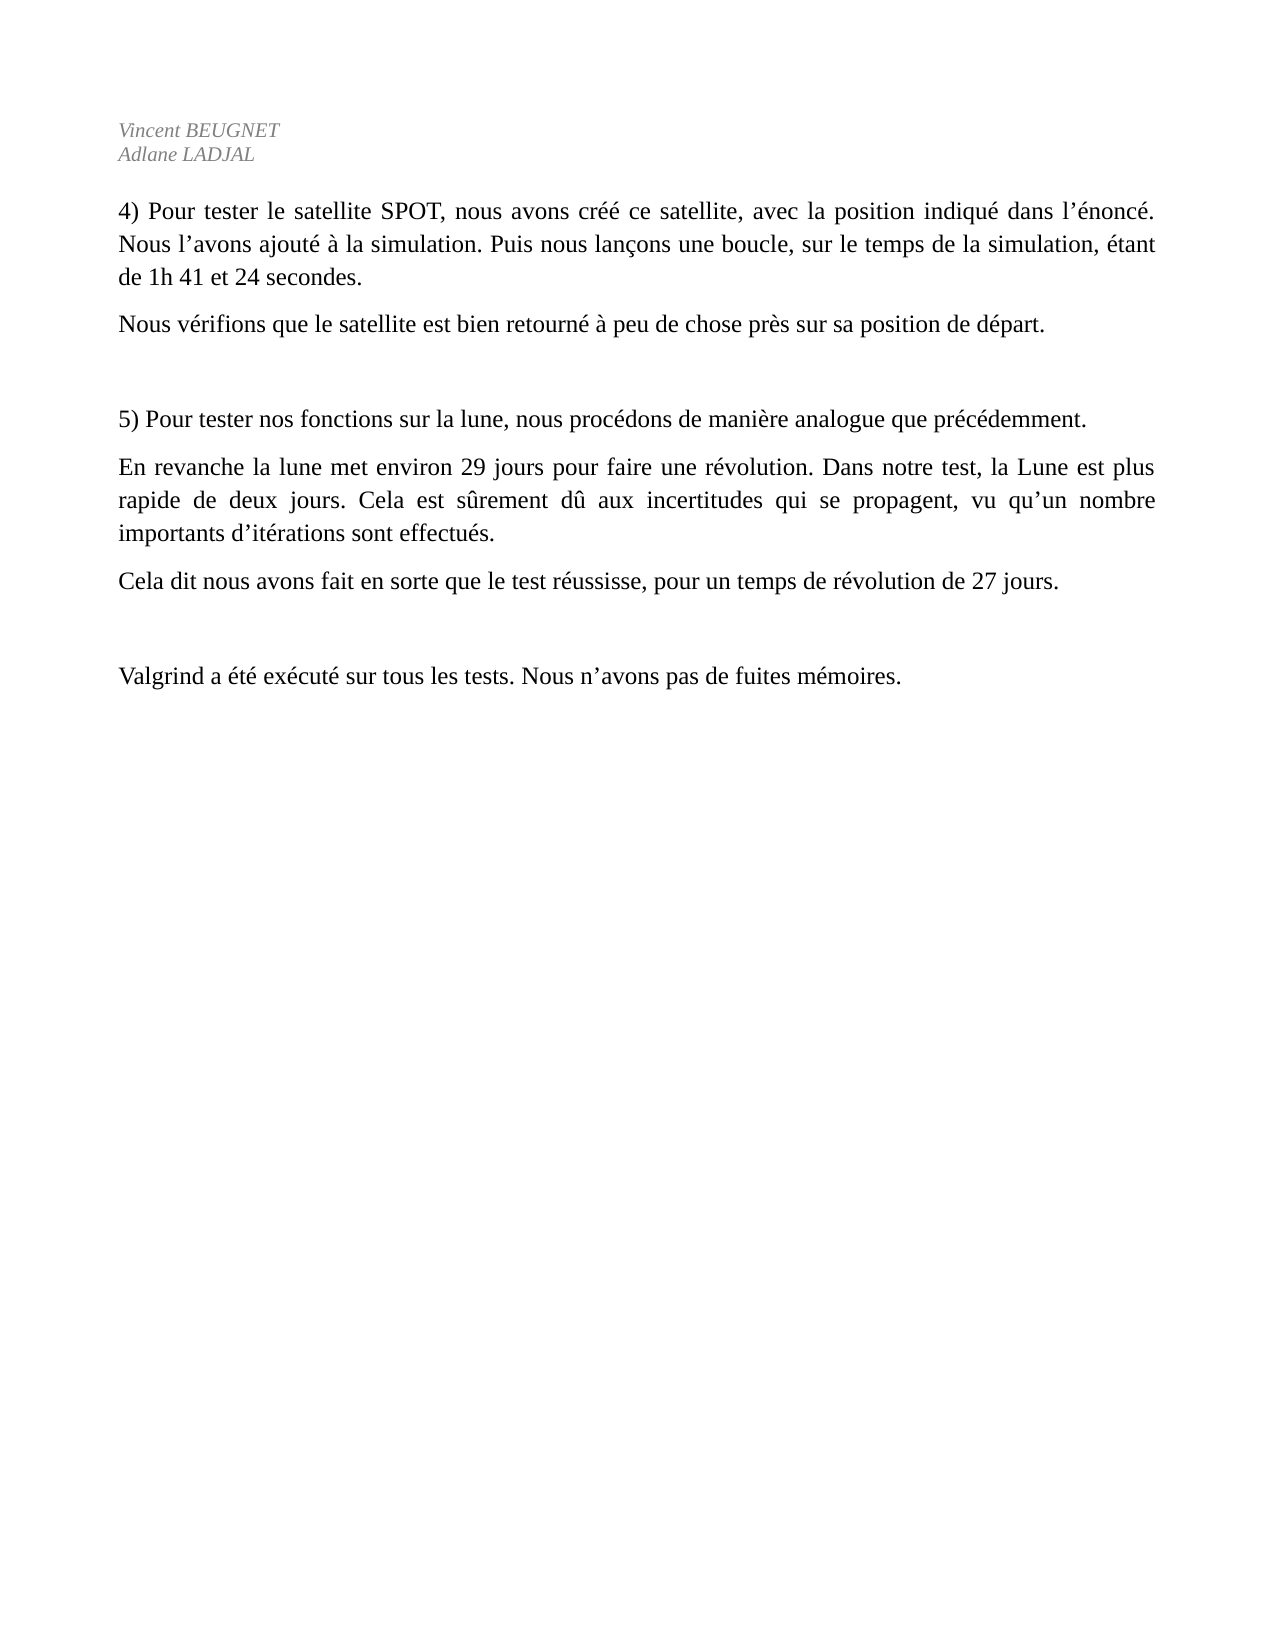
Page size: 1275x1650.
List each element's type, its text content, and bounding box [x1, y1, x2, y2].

text En revanche la lune met environ 29 jours pour faire une révolution. Dans notre test, la Lune est plus rapide de deux jours. Cela est sûrement dû aux incertitudes qui se propagent, vu qu’un nombre importants d’itérations sont effectués. [118, 452, 1157, 547]
text 5) Pour tester nos fonctions sur la lune, nous procédons de manière analogue que précédemment. [118, 404, 1157, 433]
text Nous vérifions que le satellite est bien retourné à peu de chose près sur sa position de départ. [118, 309, 1157, 338]
text 4) Pour tester le satellite SPOT, nous avons créé ce satellite, avec la position indiqué dans l’énoncé. Nous l’avons ajouté à la simulation. Puis nous lançons une boucle, sur le temps de la simulation, étant de 1h 41 et 24 secondes. [118, 196, 1157, 291]
text Valgrind a été exécuté sur tous les tests. Nous n’avons pas de fuites mémoires. [118, 661, 1157, 690]
text Cela dit nous avons fait en sorte que le test réussisse, pour un temps de révolution de 27 jours. [118, 566, 1157, 594]
